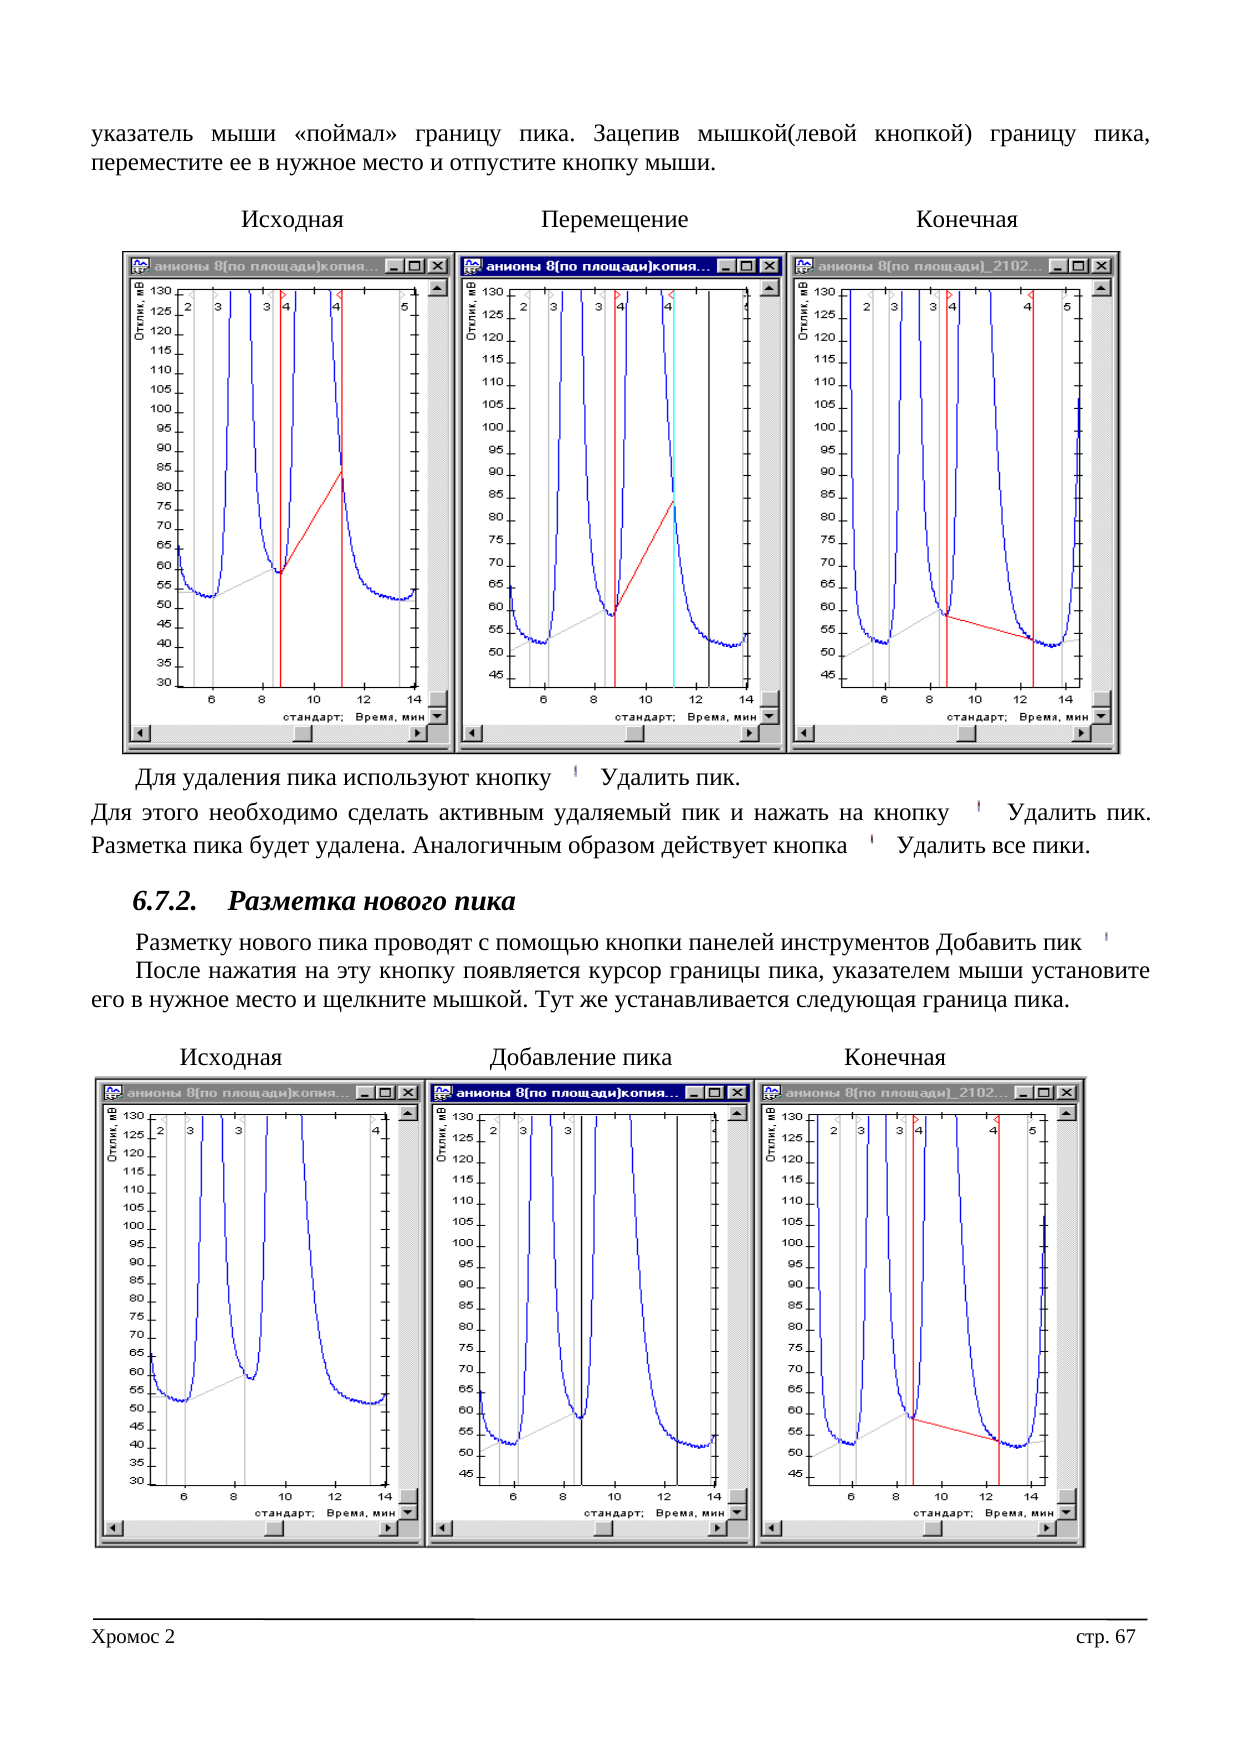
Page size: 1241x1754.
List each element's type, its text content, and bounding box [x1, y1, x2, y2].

text После нажатия на эту кнопку появляется курсор границы пика, указателем мыши установите его в нужное место и щелкните мышкой. Тут же устанавливается следующая граница пика. [91, 955, 1152, 1013]
text Для этого необходимо сделать активным удаляемый пик и нажать на кнопку Удалить пик. Разметка пика будет удалена. Аналогичным образом действует кнопка Удалить все пики. [91, 791, 1152, 858]
picture [870, 834, 874, 844]
text указатель мыши «поймал» границу пика. Зацепив мышкой(левой кнопкой) границу пика, переместите ее в нужное место и отпустите кнопку мыши. [91, 118, 1152, 176]
subtitle Разметка нового пика [132, 883, 1152, 917]
text Исходная Добавление пика Конечная [91, 1042, 1152, 1070]
text Исходная Перемещение Конечная [91, 204, 1152, 233]
text Разметку нового пика проводят с помощью кнопки панелей инструментов Добавить пик [91, 923, 1152, 955]
text Для удаления пика используют кнопку Удалить пик. [91, 233, 1152, 791]
picture [94, 1076, 1088, 1549]
picture [122, 251, 1123, 756]
